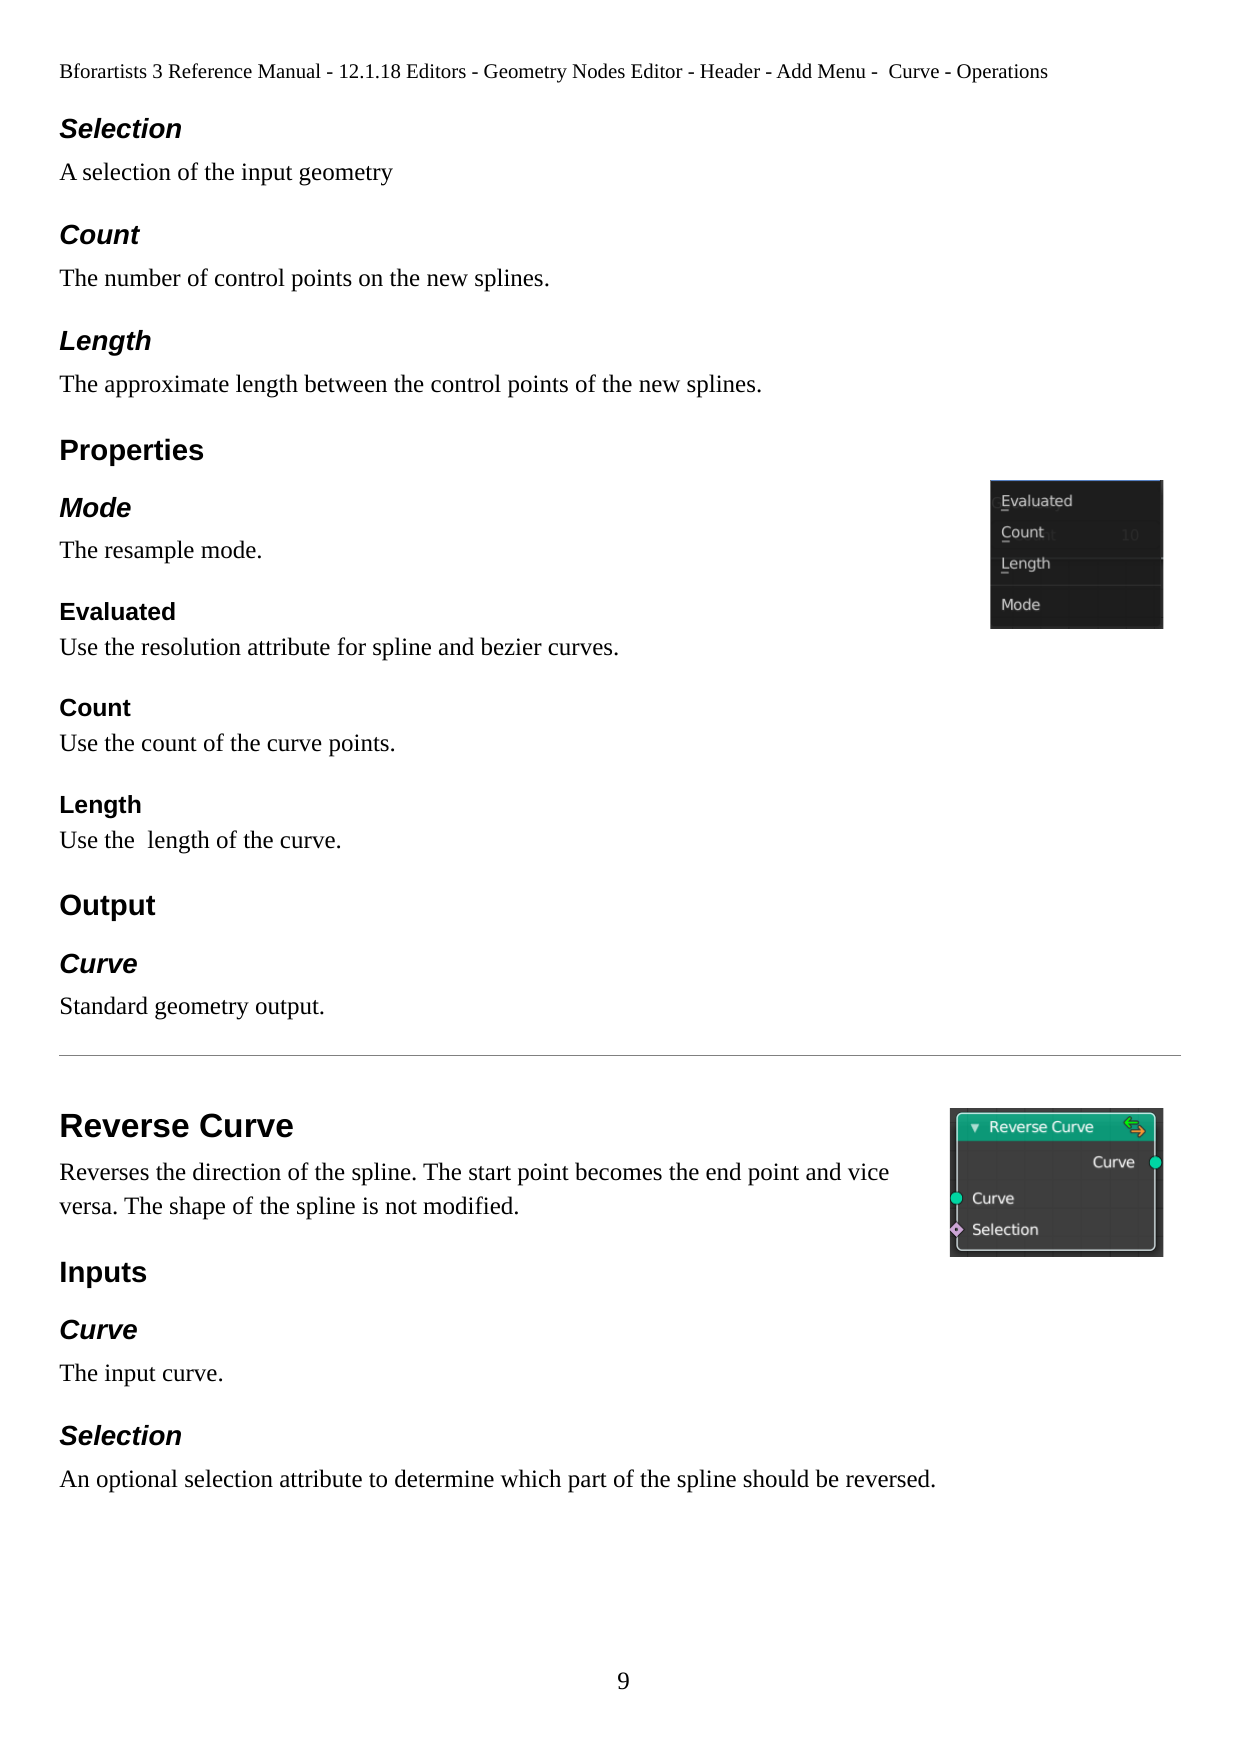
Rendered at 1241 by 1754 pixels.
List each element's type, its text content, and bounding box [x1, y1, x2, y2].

subtitle Curve [59, 1313, 1181, 1345]
text [1164, 536, 1181, 564]
text An optional selection attribute to determine which part of the spline should be reversed. [59, 1464, 1181, 1493]
subtitle Selection [59, 113, 1181, 144]
text A selection of the input geometry [59, 157, 1181, 186]
text The number of control points on the new splines. [59, 263, 1181, 292]
subtitle Properties [59, 432, 1181, 466]
text Reverses the direction of the spline. The start point becomes the end point and vice versa. The shape of the spline is not modified. [59, 1157, 949, 1220]
text The resample mode. [59, 536, 990, 564]
subtitle Selection [59, 1419, 1181, 1451]
subtitle Length [59, 324, 1181, 356]
text Use the count of the curve points. [59, 728, 1181, 757]
subtitle Evaluated [59, 597, 990, 626]
subtitle Output [59, 888, 1181, 922]
subtitle Curve [59, 947, 1181, 979]
subtitle Inputs [59, 1255, 1181, 1288]
text The approximate length between the control points of the new splines. [59, 369, 1181, 398]
subtitle Count [59, 693, 1181, 722]
text Use the length of the curve. [59, 825, 1181, 853]
picture [949, 1108, 1164, 1257]
subtitle [1164, 597, 1181, 626]
text The input curve. [59, 1358, 1181, 1387]
subtitle Length [59, 790, 1181, 818]
subtitle Count [59, 218, 1181, 250]
picture [990, 480, 1164, 629]
subtitle Reverse Curve [59, 1106, 1181, 1144]
subtitle [1164, 491, 1181, 523]
text Standard geometry output. [59, 991, 1181, 1020]
text Use the resolution attribute for spline and bezier curves. [59, 632, 1181, 661]
subtitle Mode [59, 491, 990, 523]
